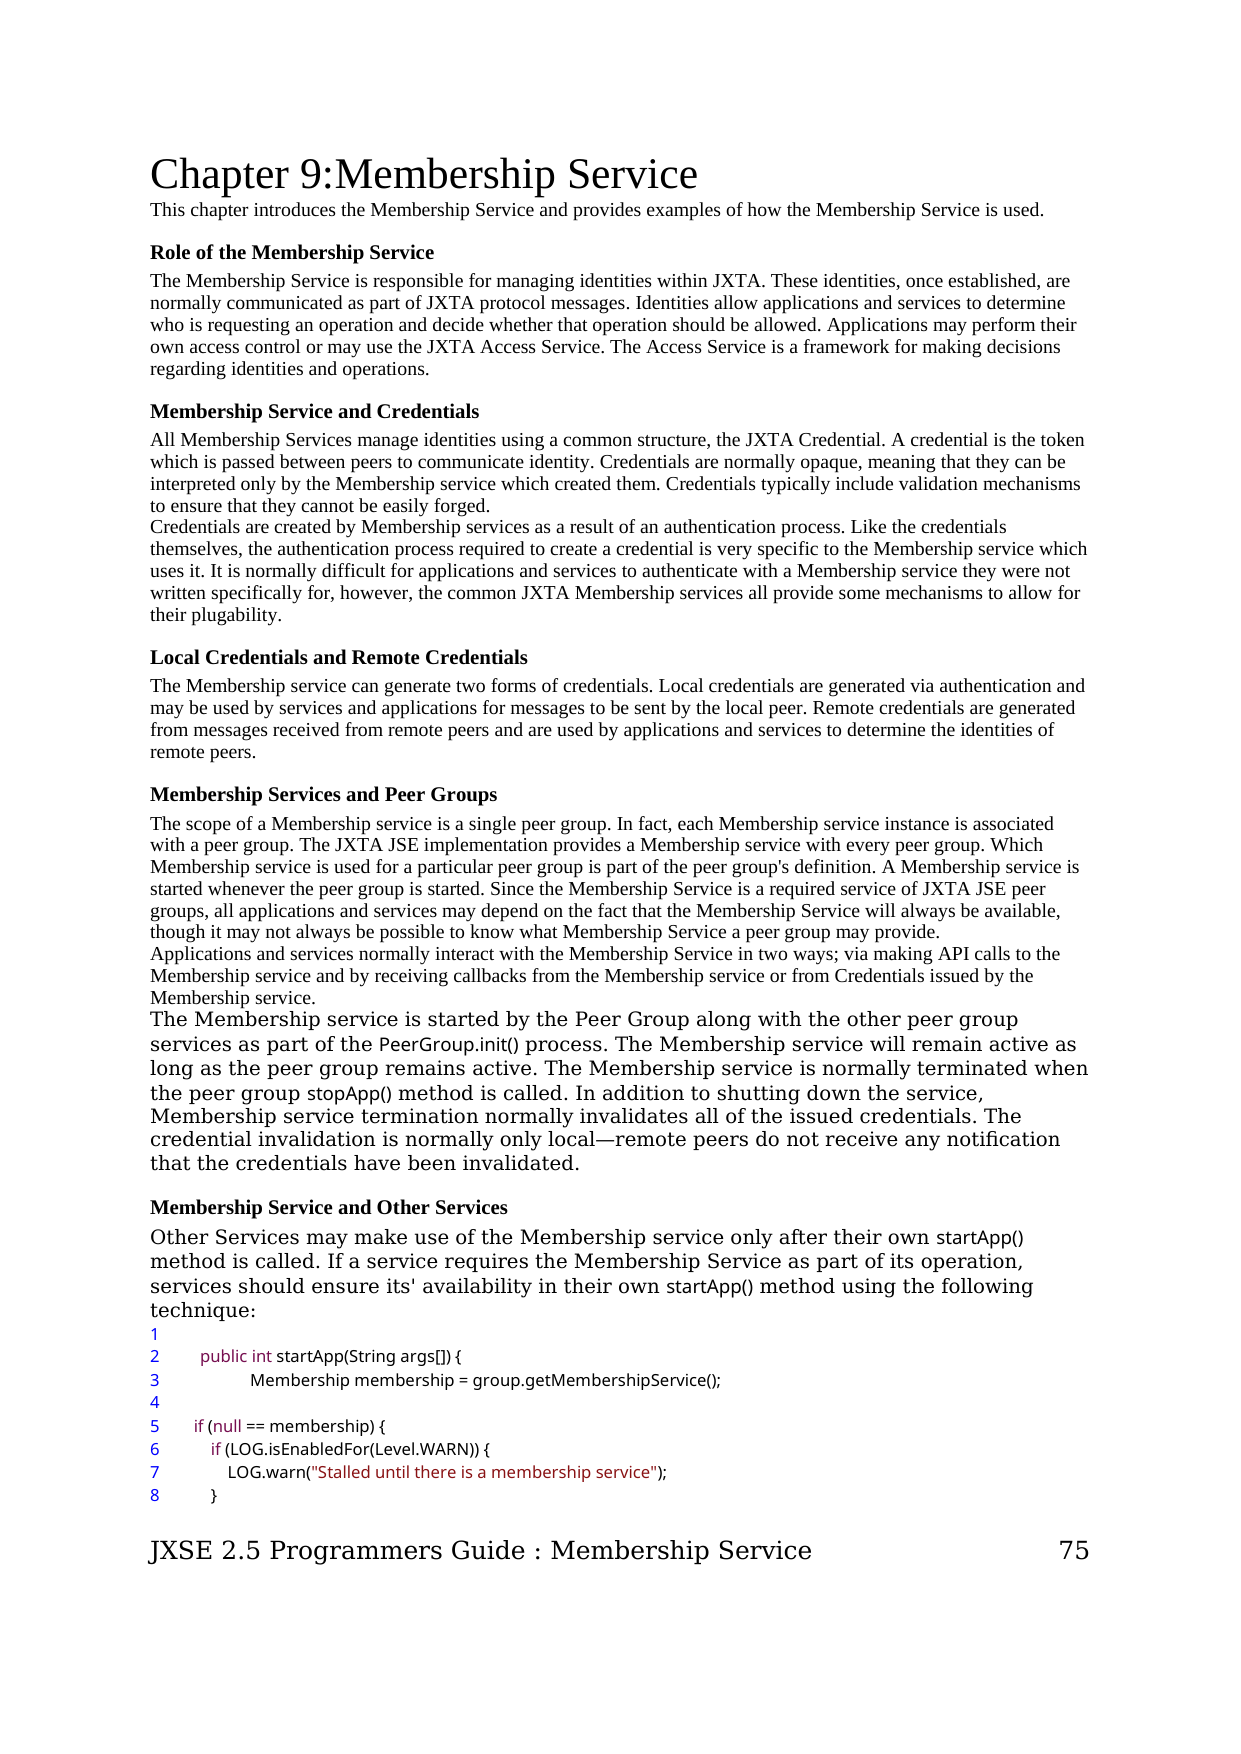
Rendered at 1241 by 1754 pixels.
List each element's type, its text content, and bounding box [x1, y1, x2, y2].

text Applications and services normally interact with the Membership Service in two ways; via making API calls to the Membership service and by receiving callbacks from the Membership service or from Credentials issued by the Membership service. [150, 943, 1090, 1008]
text The Membership service is started by the Peer Group along with the other peer group services as part of the PeerGroup.init() process. The Membership service will remain active as long as the peer group remains active. The Membership service is normally terminated when the peer group stopApp() method is called. In addition to shutting down the service, Membership service termination normally invalidates all of the issued credentials. The credential invalidation is normally only local—remote peers do not receive any notification that the credentials have been invalidated. [150, 1008, 1090, 1175]
text Membership Services and Peer Groups [150, 783, 1090, 806]
text The scope of a Membership service is a single peer group. In fact, each Membership service instance is associated with a peer group. The JXTA JSE implementation provides a Membership service with every peer group. Which Membership service is used for a particular peer group is part of the peer group's definition. A Membership service is started whenever the peer group is started. Since the Membership Service is a required service of JXTA JSE peer groups, all applications and services may depend on the fact that the Membership Service will always be available, though it may not always be possible to know what Membership Service a peer group may provide. [150, 813, 1090, 943]
text 2 public int startApp(String args[]) { [150, 1345, 1090, 1368]
text 4 [150, 1391, 1090, 1414]
text Local Credentials and Remote Credentials [150, 646, 1090, 669]
text All Membership Services manage identities using a common structure, the JXTA Credential. A credential is the token which is passed between peers to communicate identity. Credentials are normally opaque, meaning that they can be interpreted only by the Membership service which created them. Credentials typically include validation mechanisms to ensure that they cannot be easily forged. [150, 429, 1090, 516]
text Membership Service and Other Services [150, 1196, 1090, 1218]
text Credentials are created by Membership services as a result of an authentication process. Like the credentials themselves, the authentication process required to create a credential is very specific to the Membership service which uses it. It is normally difficult for applications and services to authenticate with a Membership service they were not written specifically for, however, the common JXTA Membership services all provide some mechanisms to allow for their plugability. [150, 516, 1090, 625]
text Other Services may make use of the Membership service only after their own startApp() method is called. If a service requires the Membership Service as part of its operation, services should ensure its' availability in their own startApp() method using the following technique: [150, 1225, 1090, 1322]
text 5 if (null == membership) { [150, 1414, 1090, 1437]
text This chapter introduces the Membership Service and provides examples of how the Membership Service is used. [150, 198, 1090, 220]
text 8 } [150, 1483, 1090, 1506]
text The Membership service can generate two forms of credentials. Local credentials are generated via authentication and may be used by services and applications for messages to be sent by the local peer. Remote credentials are generated from messages received from remote peers and are used by applications and services to determine the identities of remote peers. [150, 675, 1090, 762]
text The Membership Service is responsible for managing identities within JXTA. These identities, once established, are normally communicated as part of JXTA protocol messages. Identities allow applications and services to determine who is requesting an operation and decide whether that operation should be allowed. Applications may perform their own access control or may use the JXTA Access Service. The Access Service is a framework for making decisions regarding identities and operations. [150, 270, 1090, 379]
text Membership Service and Credentials [150, 400, 1090, 423]
title Membership Service [150, 150, 1041, 198]
text 6 if (LOG.isEnabledFor(Level.WARN)) { [150, 1437, 1090, 1460]
text Role of the Membership Service [150, 241, 1090, 264]
text 7 LOG.warn("Stalled until there is a membership service"); [150, 1460, 1090, 1483]
text 3 Membership membership = group.getMembershipService(); [150, 1368, 1090, 1391]
